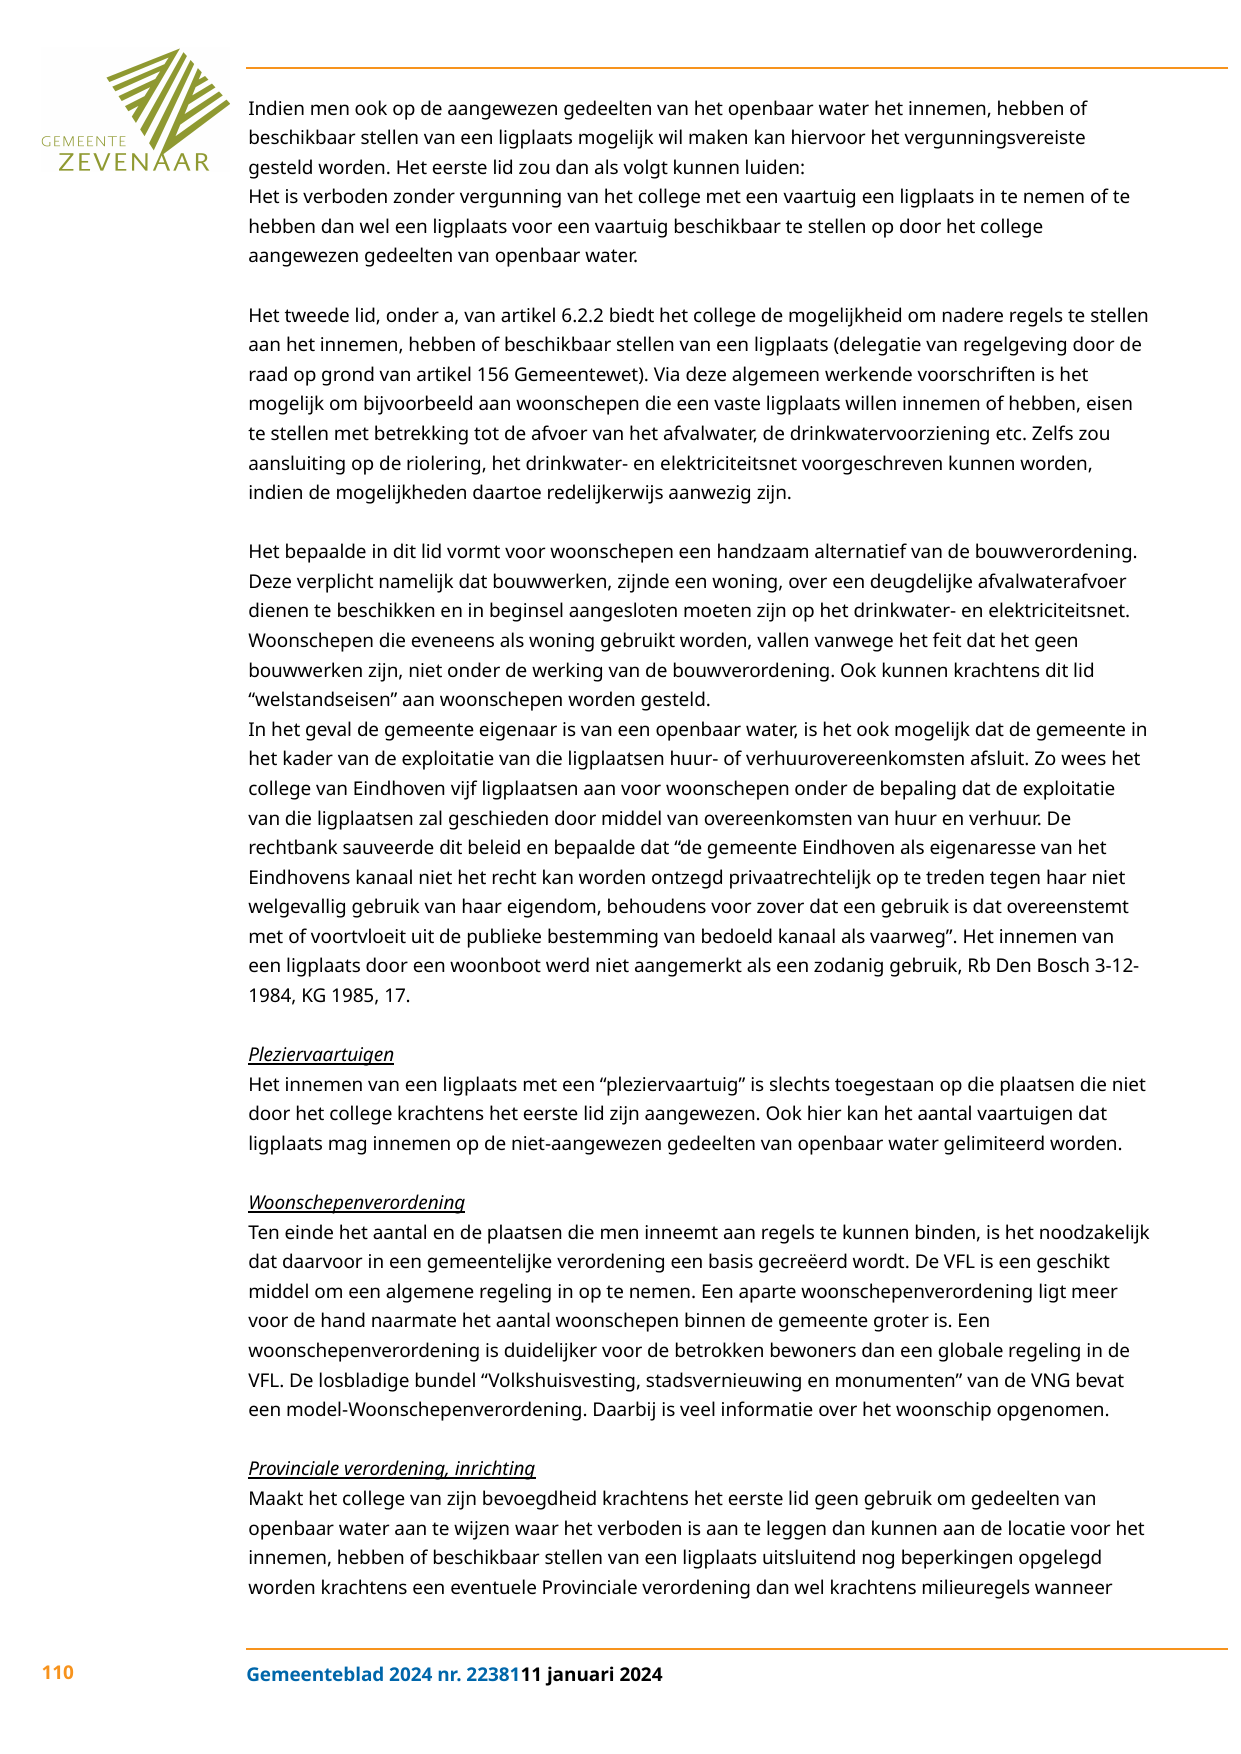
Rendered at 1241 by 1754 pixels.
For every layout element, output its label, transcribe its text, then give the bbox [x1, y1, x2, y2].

text Het innemen van een ligplaats met een “pleziervaartuig” is slechts toegestaan op die plaatsen die niet door het college krachtens het eerste lid zijn aangewezen. Ook hier kan het aantal vaartuigen dat ligplaats mag innemen op de niet-aangewezen gedeelten van openbaar water gelimiteerd worden. [248, 1071, 1152, 1156]
text Indien men ook op de aangewezen gedeelten van het openbaar water het innemen, hebben of beschikbaar stellen van een ligplaats mogelijk wil maken kan hiervoor het vergunningsvereiste gesteld worden. Het eerste lid zou dan als volgt kunnen luiden: [248, 95, 1152, 180]
text Het is verboden zonder vergunning van het college met een vaartuig een ligplaats in te nemen of te hebben dan wel een ligplaats voor een vaartuig beschikbaar te stellen op door het college aangewezen gedeelten van openbaar water. [248, 183, 1152, 268]
text Provinciale verordening, inrichting [248, 1456, 1152, 1481]
text Het bepaalde in dit lid vormt voor woonschepen een handzaam alternatief van de bouwverordening. Deze verplicht namelijk dat bouwwerken, zijnde een woning, over een deugdelijke afvalwaterafvoer dienen te beschikken en in beginsel aangesloten moeten zijn op het drinkwater- en elektriciteitsnet. Woonschepen die eveneens als woning gebruikt worden, vallen vanwege het feit dat het geen bouwwerken zijn, niet onder de werking van de bouwverordening. Ook kunnen krachtens dit lid “welstandseisen” aan woonschepen worden gesteld. [248, 538, 1152, 712]
text Ten einde het aantal en de plaatsen die men inneemt aan regels te kunnen binden, is het noodzakelijk dat daarvoor in een gemeentelijke verordening een basis gecreëerd wordt. De VFL is een geschikt middel om een algemene regeling in op te nemen. Een aparte woonschepenverordening ligt meer voor de hand naarmate het aantal woonschepen binnen de gemeente groter is. Een woonschepenverordening is duidelijker voor de betrokken bewoners dan een globale regeling in de VFL. De losbladige bundel “Volkshuisvesting, stadsvernieuwing en monumenten” van de VNG bevat een model-Woonschepenverordening. Daarbij is veel informatie over het woonschip opgenomen. [248, 1219, 1152, 1422]
text In het geval de gemeente eigenaar is van een openbaar water, is het ook mogelijk dat de gemeente in het kader van de exploitatie van die ligplaatsen huur- of verhuurovereenkomsten afsluit. Zo wees het college van Eindhoven vijf ligplaatsen aan voor woonschepen onder de bepaling dat de exploitatie van die ligplaatsen zal geschieden door middel van overeenkomsten van huur en verhuur. De rechtbank sauveerde dit beleid en bepaalde dat “de gemeente Eindhoven als eigenaresse van het Eindhovens kanaal niet het recht kan worden ontzegd privaatrechtelijk op te treden tegen haar niet welgevallig gebruik van haar eigendom, behoudens voor zover dat een gebruik is dat overeenstemt met of voortvloeit uit de publieke bestemming van bedoeld kanaal als vaarweg”. Het innemen van een ligplaats door een woonboot werd niet aangemerkt als een zodanig gebruik, Rb Den Bosch 3-12-1984, KG 1985, 17. [248, 716, 1152, 1008]
text Het tweede lid, onder a, van artikel 6.2.2 biedt het college de mogelijkheid om nadere regels te stellen aan het innemen, hebben of beschikbaar stellen van een ligplaats (delegatie van regelgeving door de raad op grond van artikel 156 Gemeentewet). Via deze algemeen werkende voorschriften is het mogelijk om bijvoorbeeld aan woonschepen die een vaste ligplaats willen innemen of hebben, eisen te stellen met betrekking tot de afvoer van het afvalwater, de drinkwatervoorziening etc. Zelfs zou aansluiting op de riolering, het drinkwater- en elektriciteitsnet voorgeschreven kunnen worden, indien de mogelijkheden daartoe redelijkerwijs aanwezig zijn. [248, 302, 1152, 505]
text Woonschepenverordening [248, 1189, 1152, 1215]
text Pleziervaartuigen [248, 1041, 1152, 1067]
picture [41, 47, 231, 172]
text Maakt het college van zijn bevoegdheid krachtens het eerste lid geen gebruik om gedeelten van openbaar water aan te wijzen waar het verboden is aan te leggen dan kunnen aan de locatie voor het innemen, hebben of beschikbaar stellen van een ligplaats uitsluitend nog beperkingen opgelegd worden krachtens een eventuele Provinciale verordening dan wel krachtens milieuregels wanneer [248, 1485, 1152, 1600]
